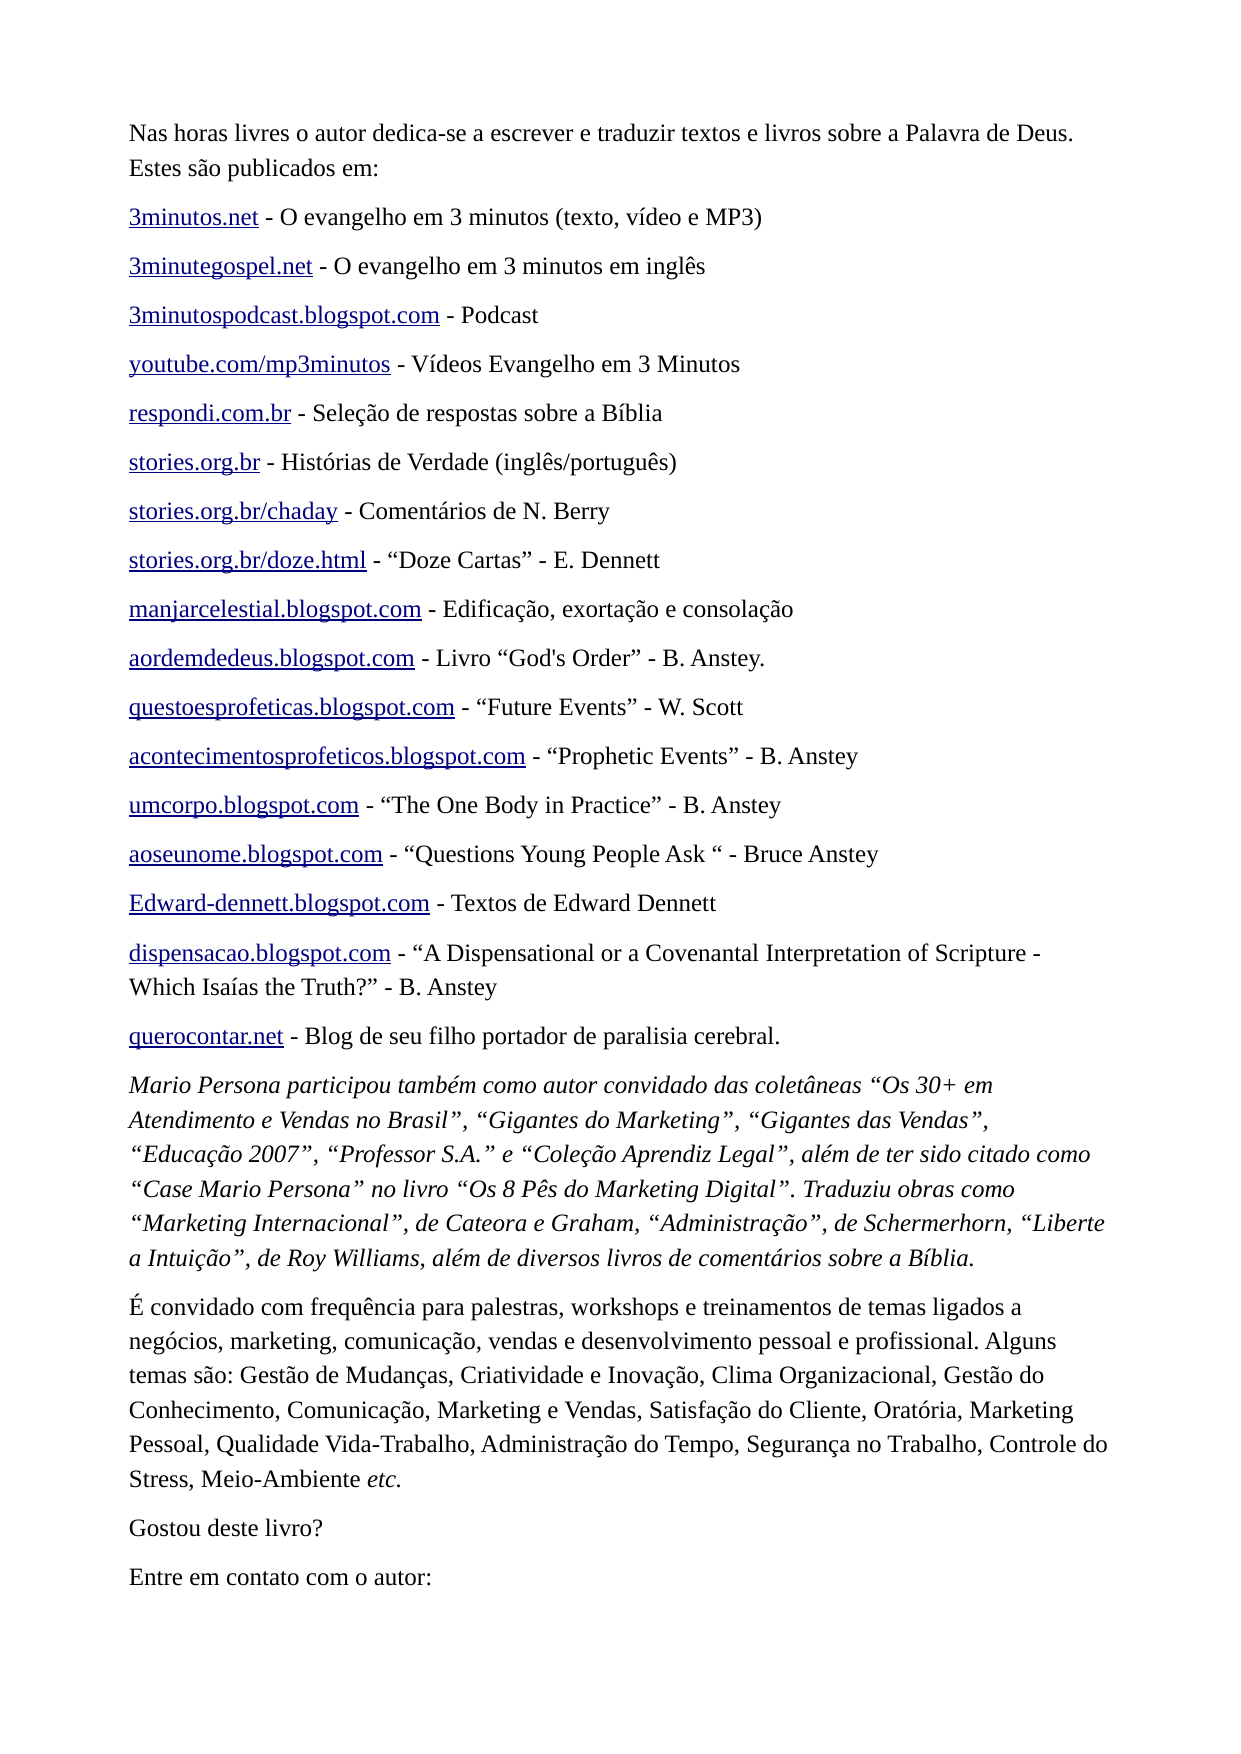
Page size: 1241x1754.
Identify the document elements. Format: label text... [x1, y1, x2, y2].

text Entre em contato com o autor: [129, 1562, 1111, 1591]
text Nas horas livres o autor dedica-se a escrever e traduzir textos e livros sobre a Palavra de Deus. Estes são publicados em: [129, 118, 1111, 181]
text querocontar.net - Blog de seu filho portador de paralisia cerebral. [129, 1021, 1111, 1050]
text É convidado com frequência para palestras, workshops e treinamentos de temas ligados a negócios, marketing, comunicação, vendas e desenvolvimento pessoal e profissional. Alguns temas são: Gestão de Mudanças, Criatividade e Inovação, Clima Organizacional, Gestão do Conhecimento, Comunicação, Marketing e Vendas, Satisfação do Cliente, Oratória, Marketing Pessoal, Qualidade Vida-Trabalho, Administração do Tempo, Segurança no Trabalho, Controle do Stress, Meio-Ambiente etc. [129, 1292, 1111, 1493]
text youtube.com/mp3minutos - Vídeos Evangelho em 3 Minutos [129, 349, 1111, 378]
text acontecimentosprofeticos.blogspot.com - “Prophetic Events” - B. Anstey [129, 741, 1111, 770]
text aordemdedeus.blogspot.com - Livro “God's Order” - B. Anstey. [129, 643, 1111, 672]
text dispensacao.blogspot.com - “A Dispensational or a Covenantal Interpretation of Scripture - Which Isaías the Truth?” - B. Anstey [129, 938, 1111, 1001]
text questoesprofeticas.blogspot.com - “Future Events” - W. Scott [129, 692, 1111, 721]
text stories.org.br/doze.html - “Doze Cartas” - E. Dennett [129, 545, 1111, 574]
text Edward-dennett.blogspot.com - Textos de Edward Dennett [129, 888, 1111, 917]
text 3minutospodcast.blogspot.com - Podcast [129, 300, 1111, 328]
text 3minutegospel.net - O evangelho em 3 minutos em inglês [129, 251, 1111, 279]
text Mario Persona participou também como autor convidado das coletâneas “Os 30+ em Atendimento e Vendas no Brasil”, “Gigantes do Marketing”, “Gigantes das Vendas”, “Educação 2007”, “Professor S.A.” e “Coleção Aprendiz Legal”, além de ter sido citado como “Case Mario Persona” no livro “Os 8 Pês do Marketing Digital”. Traduziu obras como “Marketing Internacional”, de Cateora e Graham, “Administração”, de Schermerhorn, “Liberte a Intuição”, de Roy Williams, além de diversos livros de comentários sobre a Bíblia. [129, 1070, 1111, 1271]
text stories.org.br - Histórias de Verdade (inglês/português) [129, 447, 1111, 476]
text umcorpo.blogspot.com - “The One Body in Practice” - B. Anstey [129, 790, 1111, 819]
text manjarcelestial.blogspot.com - Edificação, exortação e consolação [129, 594, 1111, 623]
text stories.org.br/chaday - Comentários de N. Berry [129, 496, 1111, 525]
text aoseunome.blogspot.com - “Questions Young People Ask “ - Bruce Anstey [129, 839, 1111, 868]
text Gostou deste livro? [129, 1513, 1111, 1542]
text respondi.com.br - Seleção de respostas sobre a Bíblia [129, 398, 1111, 427]
text 3minutos.net - O evangelho em 3 minutos (texto, vídeo e MP3) [129, 202, 1111, 230]
